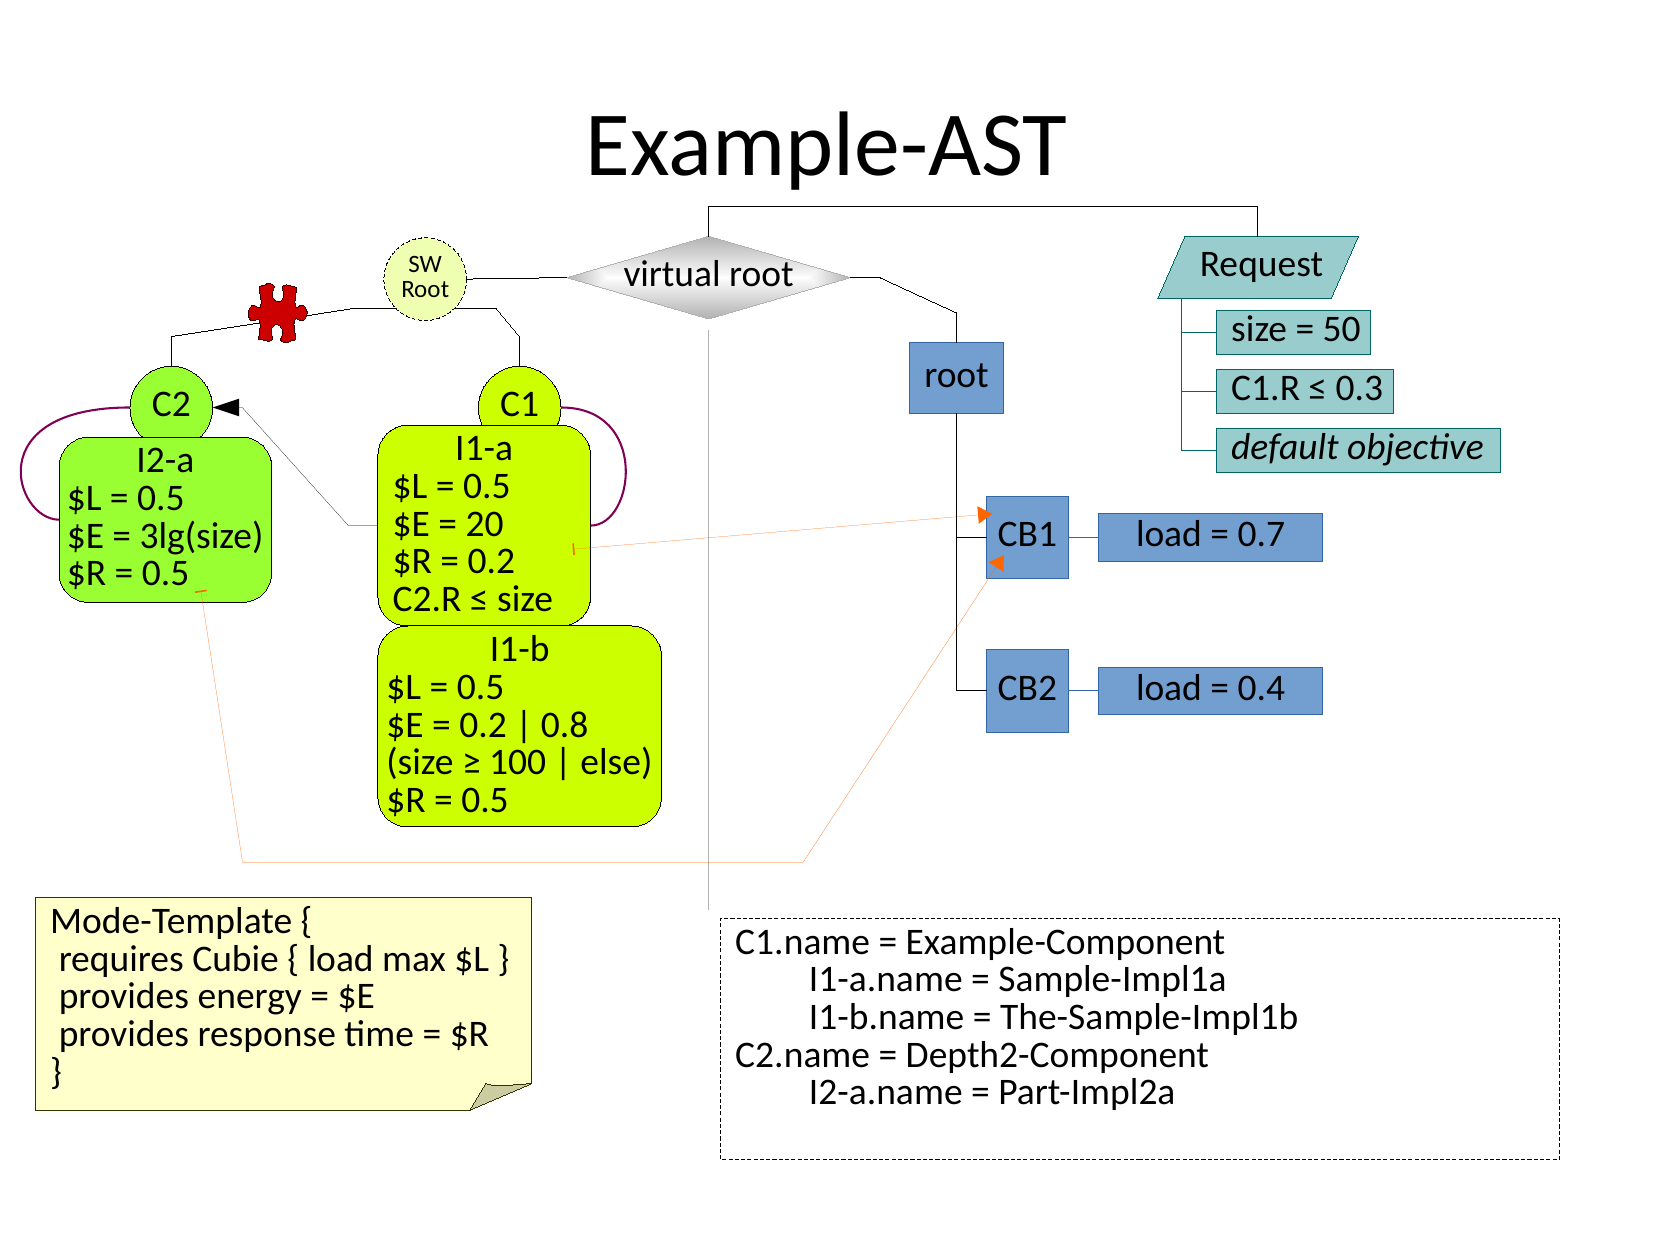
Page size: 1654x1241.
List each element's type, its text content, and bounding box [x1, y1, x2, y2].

text_box load = 0.7 [1098, 513, 1323, 562]
text_box I1-b $L = 0.5 $E = 0.2 | 0.8 (size ≥ 100 | else) $R = 0.5 [377, 625, 662, 827]
text_box I1-a $L = 0.5 $E = 20 $R = 0.2 C2.R ≤ size [377, 425, 591, 626]
text_box CB1 [986, 496, 1069, 579]
text_box SW Root [383, 237, 467, 321]
text_box Request [1157, 236, 1359, 299]
title Example-AST [82, 49, 1571, 257]
text_box I2-a $L = 0.5 $E = 3lg(size) $R = 0.5 [59, 437, 272, 603]
text_box virtual root [567, 257, 850, 319]
text_box [248, 283, 308, 343]
text_box CB2 [986, 649, 1069, 733]
text_box Mode-Template { requires Cubie { load max $L } provides energy = $E provides response time = $R } [35, 897, 532, 1111]
text_box size = 50 [1216, 310, 1371, 355]
text_box C1.R ≤ 0.3 [1216, 369, 1394, 414]
text_box C1.name = Example-Component I1-a.name = Sample-Impl1a I1-b.name = The-Sample-Impl1b C2.name = Depth2-Component I2-a.name = Part-Impl2a [720, 918, 1560, 1159]
text_box default objective [1216, 428, 1501, 473]
text_box root [909, 342, 1004, 414]
text_box load = 0.4 [1098, 667, 1323, 715]
text_box C2 [130, 366, 213, 437]
text_box C1 [478, 366, 561, 425]
